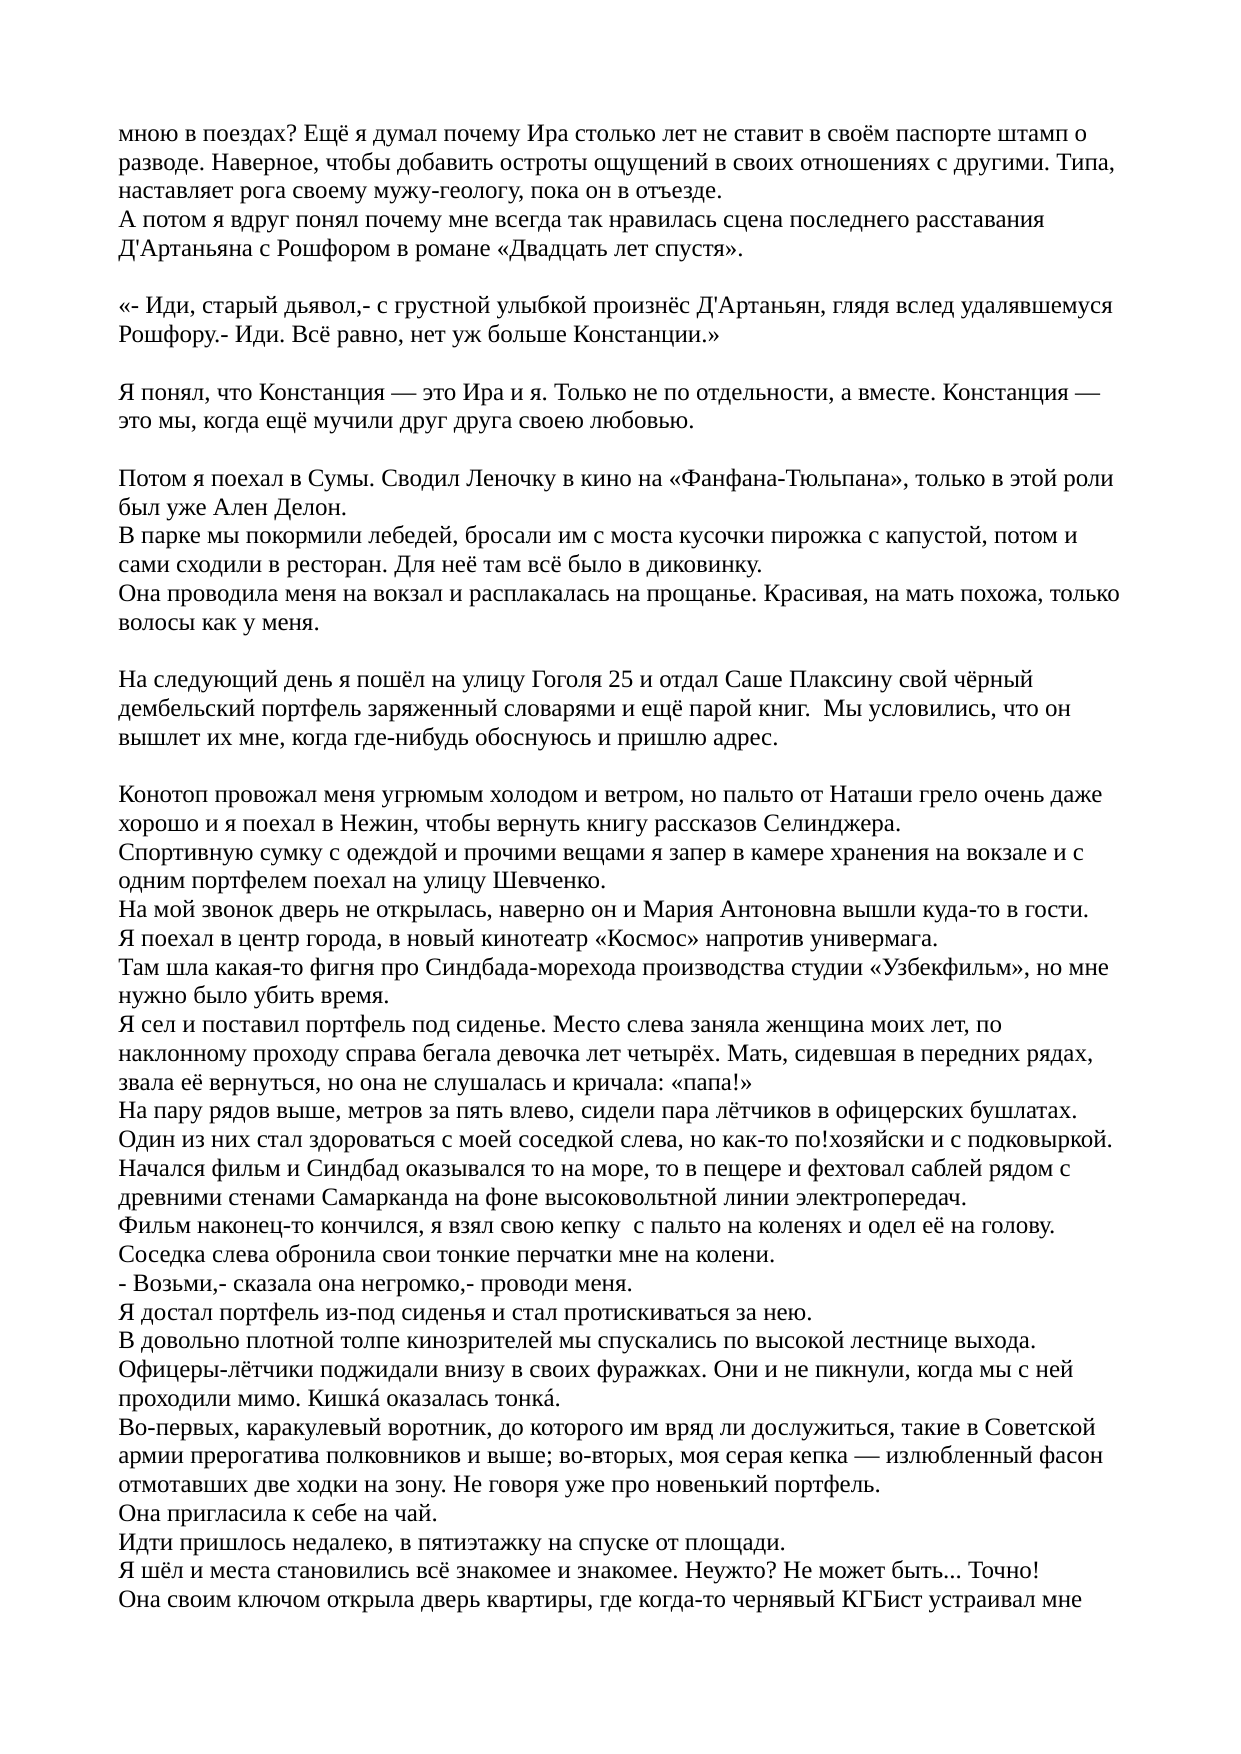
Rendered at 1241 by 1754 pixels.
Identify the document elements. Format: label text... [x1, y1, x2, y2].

text Спортивную сумку с одеждой и прочими вещами я запер в камере хранения на вокзале и с одним портфелем поехал на улицу Шевченко. [118, 837, 1122, 894]
text Я сел и поставил портфель под сиденье. Место слева заняла женщина моих лет, по наклонному проходу справа бегала девочка лет четырёх. Мать, сидевшая в передних рядах, звала её вернуться, но она не слушалась и кричала: «папа!» [118, 1009, 1122, 1096]
text В парке мы покормили лебедей, бросали им с моста кусочки пирожка с капустой, потом и сами сходили в ресторан. Для неё там всё было в диковинку. [118, 521, 1122, 578]
text - Возьми,- сказала она негромко,- проводи меня. [118, 1268, 1122, 1297]
text Я понял, что Констанция — это Ира и я. Только не по отдельности, а вместе. Констанция — это мы, когда ещё мучили друг друга своею любовью. [118, 377, 1122, 434]
text Она проводила меня на вокзал и расплакалась на прощанье. Красивая, на мать похожа, только волосы как у меня. [118, 578, 1122, 636]
text Начался фильм и Синдбад оказывался то на море, то в пещере и фехтовал саблей рядом с древними стенами Самарканда на фоне высоковольтной линии электропередач. [118, 1153, 1122, 1211]
text Фильм наконец-то кончился, я взял свою кепку с пальто на коленях и одел её на голову. Соседка слева обронила свои тонкие перчатки мне на колени. [118, 1211, 1122, 1268]
text А потом я вдруг понял почему мне всегда так нравилась сцена последнего расставания Д'Aртаньяна с Рошфором в романе «Двадцать лет спустя». [118, 204, 1122, 262]
text На мой звонок дверь не открылась, наверно он и Мария Антоновна вышли куда-то в гости. [118, 894, 1122, 923]
text Она пригласила к себе на чай. [118, 1498, 1122, 1527]
text Конотоп провожал меня угрюмым холодом и ветром, но пальто от Наташи грело очень даже хорошо и я поехал в Нежин, чтобы вернуть книгу рассказов Селинджера. [118, 779, 1122, 837]
text В довольно плотной толпе кинозрителей мы спускались по высокой лестнице выхода. [118, 1326, 1122, 1354]
text Я достал портфель из-под сиденья и стал протискиваться за нею. [118, 1297, 1122, 1326]
text Я поехал в центр города, в новый кинотеатр «Космос» напротив универмага. [118, 923, 1122, 952]
text мною в поездах? Ещё я думал почему Ира столько лет не ставит в своём паспорте штамп о разводе. Наверное, чтобы добавить остроты ощущений в своих отношениях с другими. Типа, наставляет рога своему мужу-геологу, пока он в отъезде. [118, 118, 1122, 204]
text На следующий день я пошёл на улицу Гоголя 25 и отдал Саше Плаксину свой чёрный дембельский портфель заряженный словарями и ещё парой книг. Мы условились, что он вышлет их мне, когда где-нибудь обоснуюсь и пришлю адрес. [118, 664, 1122, 751]
text «- Иди, старый дьявол,- с грустной улыбкой произнёс Д'Aртаньян, глядя вслед удалявшемуся Рошфору.- Иди. Всё равно, нет уж больше Констанции.» [118, 291, 1122, 348]
text Там шла какая-то фигня про Синдбада-морехода производства студии «Узбекфильм», но мне нужно было убить время. [118, 952, 1122, 1009]
text Во-первых, каракулевый воротник, до которого им вряд ли дослужиться, такие в Советской армии прерогатива полковников и выше; во-вторых, моя серая кепка — излюбленный фасон отмотавших две ходки на зону. Не говоря уже про новенький портфель. [118, 1412, 1122, 1498]
text Потом я поехал в Сумы. Сводил Леночку в кино на «Фанфана-Тюльпана», только в этой роли был уже Ален Делон. [118, 463, 1122, 521]
text Идти пришлось недалеко, в пятиэтажку на спуске от площади. [118, 1527, 1122, 1556]
text Я шёл и места становились всё знакомее и знакомее. Неужто? Не может быть... Точно! [118, 1556, 1122, 1584]
text На пару рядов выше, метров за пять влево, сидели пара лётчиков в офицерских бушлатах. Один из них стал здороваться с моей соседкой слева, но как-то по!хозяйски и с подковыркой. [118, 1096, 1122, 1153]
text Она своим ключом открыла дверь квартиры, где когда-то чернявый КГБист устраивал мне [118, 1584, 1122, 1613]
text Офицеры-лётчики поджидали внизу в своих фуражках. Они и не пикнули, когда мы с ней проходили мимо. Кишкá оказалась тонкá. [118, 1354, 1122, 1412]
